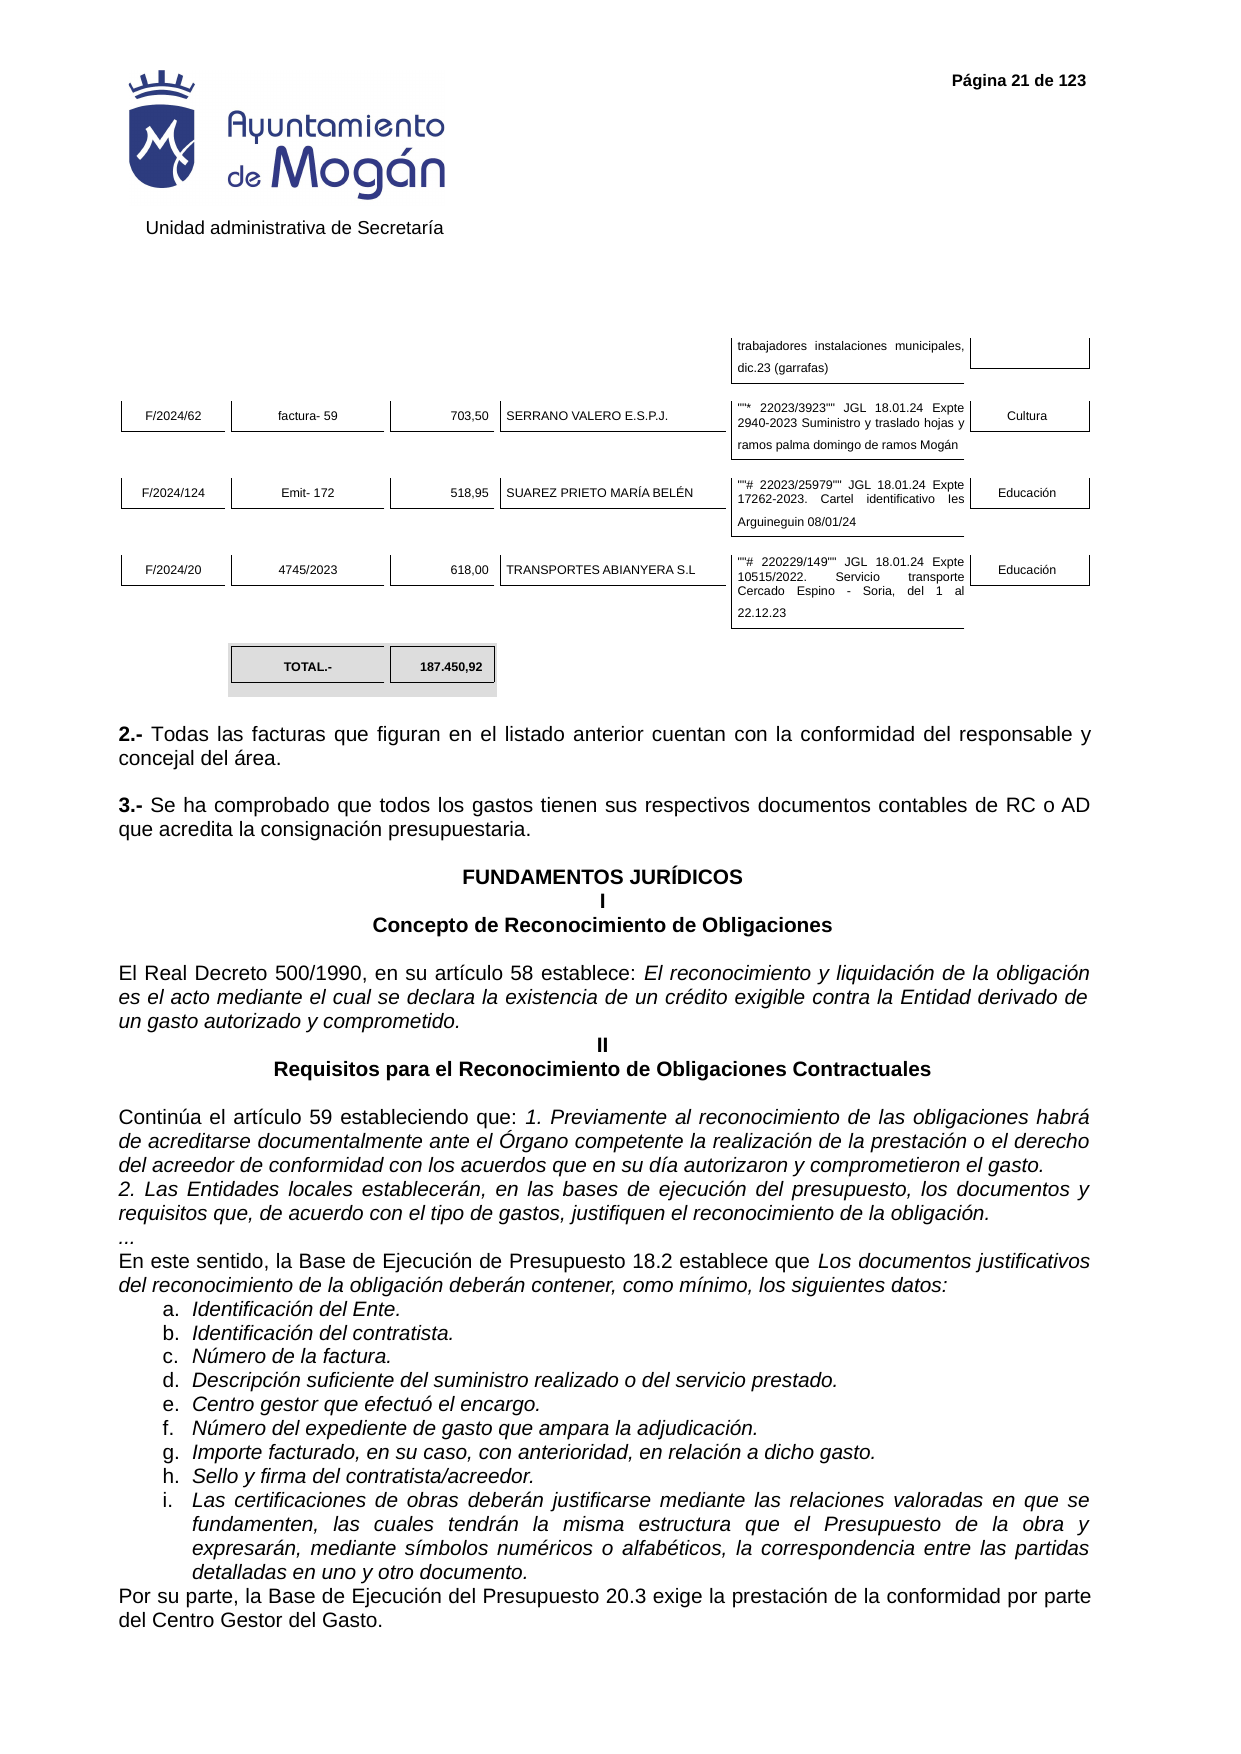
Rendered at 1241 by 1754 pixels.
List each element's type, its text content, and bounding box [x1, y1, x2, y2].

table_cell F/2024/124 [118, 475, 228, 552]
text 3.- Se ha comprobado que todos los gastos tienen sus respectivos documentos contables de RC o AD que acredita la consignación presupuestaria. [118, 793, 1092, 841]
text El Real Decreto 500/1990, en su artículo 58 establece: El reconocimiento y liquidación de la obligación es el acto mediante el cual se declara la existencia de un crédito exigible contra la Entidad derivado de un gasto autorizado y comprometido. [118, 961, 1092, 1033]
text 2.- Todas las facturas que figuran en el listado anterior cuentan con la conformidad del responsable y concejal del área. [118, 721, 1092, 769]
table_cell [729, 643, 967, 697]
table_cell [118, 335, 228, 398]
text Continúa el artículo 59 estableciendo que: 1. Previamente al reconocimiento de las obligaciones habrá de acreditarse documentalmente ante el Órgano competente la realización de la prestación o el derecho del acreedor de conformidad con los acuerdos que en su día autorizaron y comprometieron el gasto. [118, 1105, 1092, 1177]
text En este sentido, la Base de Ejecución de Presupuesto 18.2 establece que Los documentos justificativos del reconocimiento de la obligación deberán contener, como mínimo, los siguientes datos: [118, 1248, 1092, 1296]
list Número del expediente de gasto que ampara la adjudicación. [162, 1416, 1092, 1440]
table_cell SUAREZ PRIETO MARÍA BELÉN [497, 475, 728, 552]
table_cell Cultura [967, 398, 1092, 475]
table_cell 618,00 [387, 552, 497, 643]
text 2. Las Entidades locales establecerán, en las bases de ejecución del presupuesto, los documentos y requisitos que, de acuerdo con el tipo de gastos, justifiquen el reconocimiento de la obligación. [118, 1177, 1092, 1224]
list Identificación del Ente. [162, 1296, 1092, 1320]
table_cell [387, 335, 497, 398]
text FUNDAMENTOS JURÍDICOS [118, 865, 1092, 889]
table_cell Educación [967, 475, 1092, 552]
table_cell Emit- 172 [228, 475, 387, 552]
table_cell F/2024/20 [118, 552, 228, 643]
list Identificación del contratista. [162, 1320, 1092, 1344]
picture [128, 70, 445, 206]
list Las certificaciones de obras deberán justificarse mediante las relaciones valoradas en que se fundamenten, las cuales tendrán la misma estructura que el Presupuesto de la obra y expresarán, mediante símbolos numéricos o alfabéticos, la correspondencia entre las partidas detalladas en uno y otro documento. [162, 1488, 1092, 1584]
table_cell ""# 22023/25979"" JGL 18.01.24 Expte 17262-2023. Cartel identificativo Ies Arguineguin 08/01/24 [729, 475, 967, 552]
text Concepto de Reconocimiento de Obligaciones [118, 913, 1092, 937]
list Número de la factura. [162, 1344, 1092, 1368]
list Sello y firma del contratista/acreedor. [162, 1464, 1092, 1488]
table_cell [497, 643, 728, 697]
table_cell [497, 335, 728, 398]
table_cell Educación [967, 552, 1092, 643]
table_cell 518,95 [387, 475, 497, 552]
table_cell 187.450,92 [387, 643, 497, 697]
text II [118, 1033, 1092, 1057]
text Por su parte, la Base de Ejecución del Presupuesto 20.3 exige la prestación de la conformidad por parte del Centro Gestor del Gasto. [118, 1584, 1092, 1632]
table_cell TOTAL.- [228, 643, 387, 697]
table_cell trabajadores instalaciones municipales, dic.23 (garrafas) [729, 335, 967, 398]
table_cell SERRANO VALERO E.S.P.J. [497, 398, 728, 475]
table_cell factura- 59 [228, 398, 387, 475]
table_cell TRANSPORTES ABIANYERA S.L [497, 552, 728, 643]
table_cell 703,50 [387, 398, 497, 475]
text ... [118, 1224, 1092, 1248]
table_cell F/2024/62 [118, 398, 228, 475]
list Descripción suficiente del suministro realizado o del servicio prestado. [162, 1368, 1092, 1392]
table_cell [967, 335, 1092, 398]
text Requisitos para el Reconocimiento de Obligaciones Contractuales [118, 1057, 1092, 1081]
subtitle I [118, 889, 1092, 913]
list Centro gestor que efectuó el encargo. [162, 1392, 1092, 1416]
table_cell ""* 22023/3923"" JGL 18.01.24 Expte 2940-2023 Suministro y traslado hojas y ramos palma domingo de ramos Mogán [729, 398, 967, 475]
table_cell [118, 643, 228, 697]
table_cell [967, 643, 1092, 697]
table_cell 4745/2023 [228, 552, 387, 643]
list Importe facturado, en su caso, con anterioridad, en relación a dicho gasto. [162, 1440, 1092, 1464]
table_cell ""# 220229/149"" JGL 18.01.24 Expte 10515/2022. Servicio transporte Cercado Espino - Soria, del 1 al 22.12.23 [729, 552, 967, 643]
table_cell [228, 335, 387, 398]
